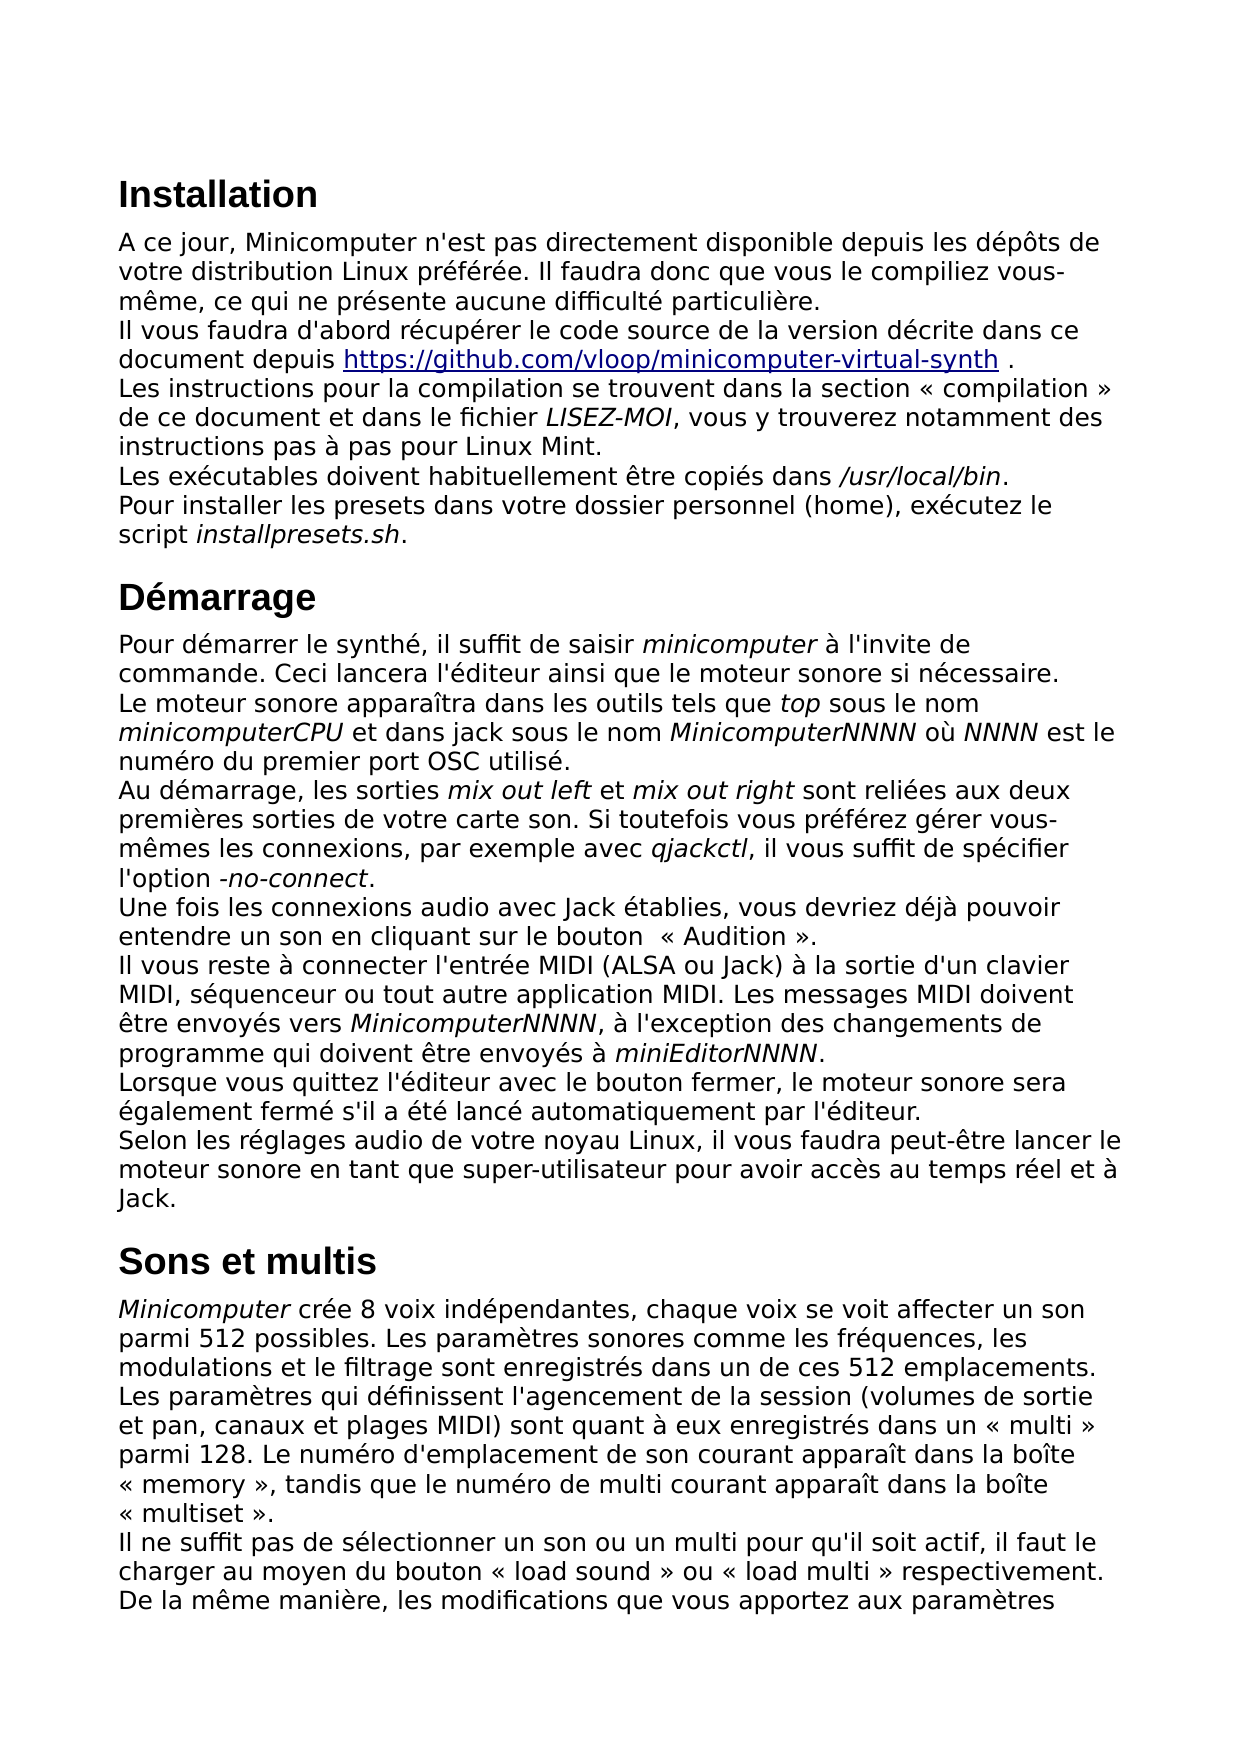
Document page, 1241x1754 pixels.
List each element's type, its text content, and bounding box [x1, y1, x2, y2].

text Lorsque vous quittez l'éditeur avec le bouton fermer, le moteur sonore sera également fermé s'il a été lancé automatiquement par l'éditeur. [118, 1068, 1122, 1126]
text Pour démarrer le synthé, il suffit de saisir minicomputer à l'invite de commande. Ceci lancera l'éditeur ainsi que le moteur sonore si nécessaire. [118, 630, 1122, 689]
text Une fois les connexions audio avec Jack établies, vous devriez déjà pouvoir entendre un son en cliquant sur le bouton « Audition ». [118, 893, 1122, 951]
text Les instructions pour la compilation se trouvent dans la section « compilation » de ce document et dans le fichier LISEZ-MOI, vous y trouverez notamment des instructions pas à pas pour Linux Mint. [118, 374, 1122, 462]
subtitle Démarrage [118, 574, 1122, 618]
text Au démarrage, les sorties mix out left et mix out right sont reliées aux deux premières sorties de votre carte son. Si toutefois vous préférez gérer vous-mêmes les connexions, par exemple avec qjackctl, il vous suffit de spécifier l'option -no-connect. [118, 776, 1122, 893]
text Les exécutables doivent habituellement être copiés dans /usr/local/bin. [118, 462, 1122, 491]
text De la même manière, les modifications que vous apportez aux paramètres [118, 1587, 1122, 1616]
text Minicomputer crée 8 voix indépendantes, chaque voix se voit affecter un son parmi 512 possibles. Les paramètres sonores comme les fréquences, les modulations et le filtrage sont enregistrés dans un de ces 512 emplacements. Les paramètres qui définissent l'agencement de la session (volumes de sortie et pan, canaux et plages MIDI) sont quant à eux enregistrés dans un « multi » parmi 128. Le numéro d'emplacement de son courant apparaît dans la boîte « memory », tandis que le numéro de multi courant apparaît dans la boîte « multiset ». [118, 1295, 1122, 1528]
text A ce jour, Minicomputer n'est pas directement disponible depuis les dépôts de votre distribution Linux préférée. Il faudra donc que vous le compiliez vous-même, ce qui ne présente aucune difficulté particulière. [118, 228, 1122, 316]
text Pour installer les presets dans votre dossier personnel (home), exécutez le script installpresets.sh. [118, 491, 1122, 549]
subtitle Sons et multis [118, 1239, 1122, 1282]
text Il vous faudra d'abord récupérer le code source de la version décrite dans ce document depuis https://github.com/vloop/minicomputer-virtual-synth . [118, 316, 1122, 374]
text Le moteur sonore apparaîtra dans les outils tels que top sous le nom minicomputerCPU et dans jack sous le nom MinicomputerNNNN où NNNN est le numéro du premier port OSC utilisé. [118, 689, 1122, 776]
text Il vous reste à connecter l'entrée MIDI (ALSA ou Jack) à la sortie d'un clavier MIDI, séquenceur ou tout autre application MIDI. Les messages MIDI doivent être envoyés vers MinicomputerNNNN, à l'exception des changements de programme qui doivent être envoyés à miniEditorNNNN. [118, 951, 1122, 1068]
text Il ne suffit pas de sélectionner un son ou un multi pour qu'il soit actif, il faut le charger au moyen du bouton « load sound » ou « load multi » respectivement. [118, 1528, 1122, 1587]
text Selon les réglages audio de votre noyau Linux, il vous faudra peut-être lancer le moteur sonore en tant que super-utilisateur pour avoir accès au temps réel et à Jack. [118, 1126, 1122, 1214]
subtitle Installation [118, 172, 1122, 216]
